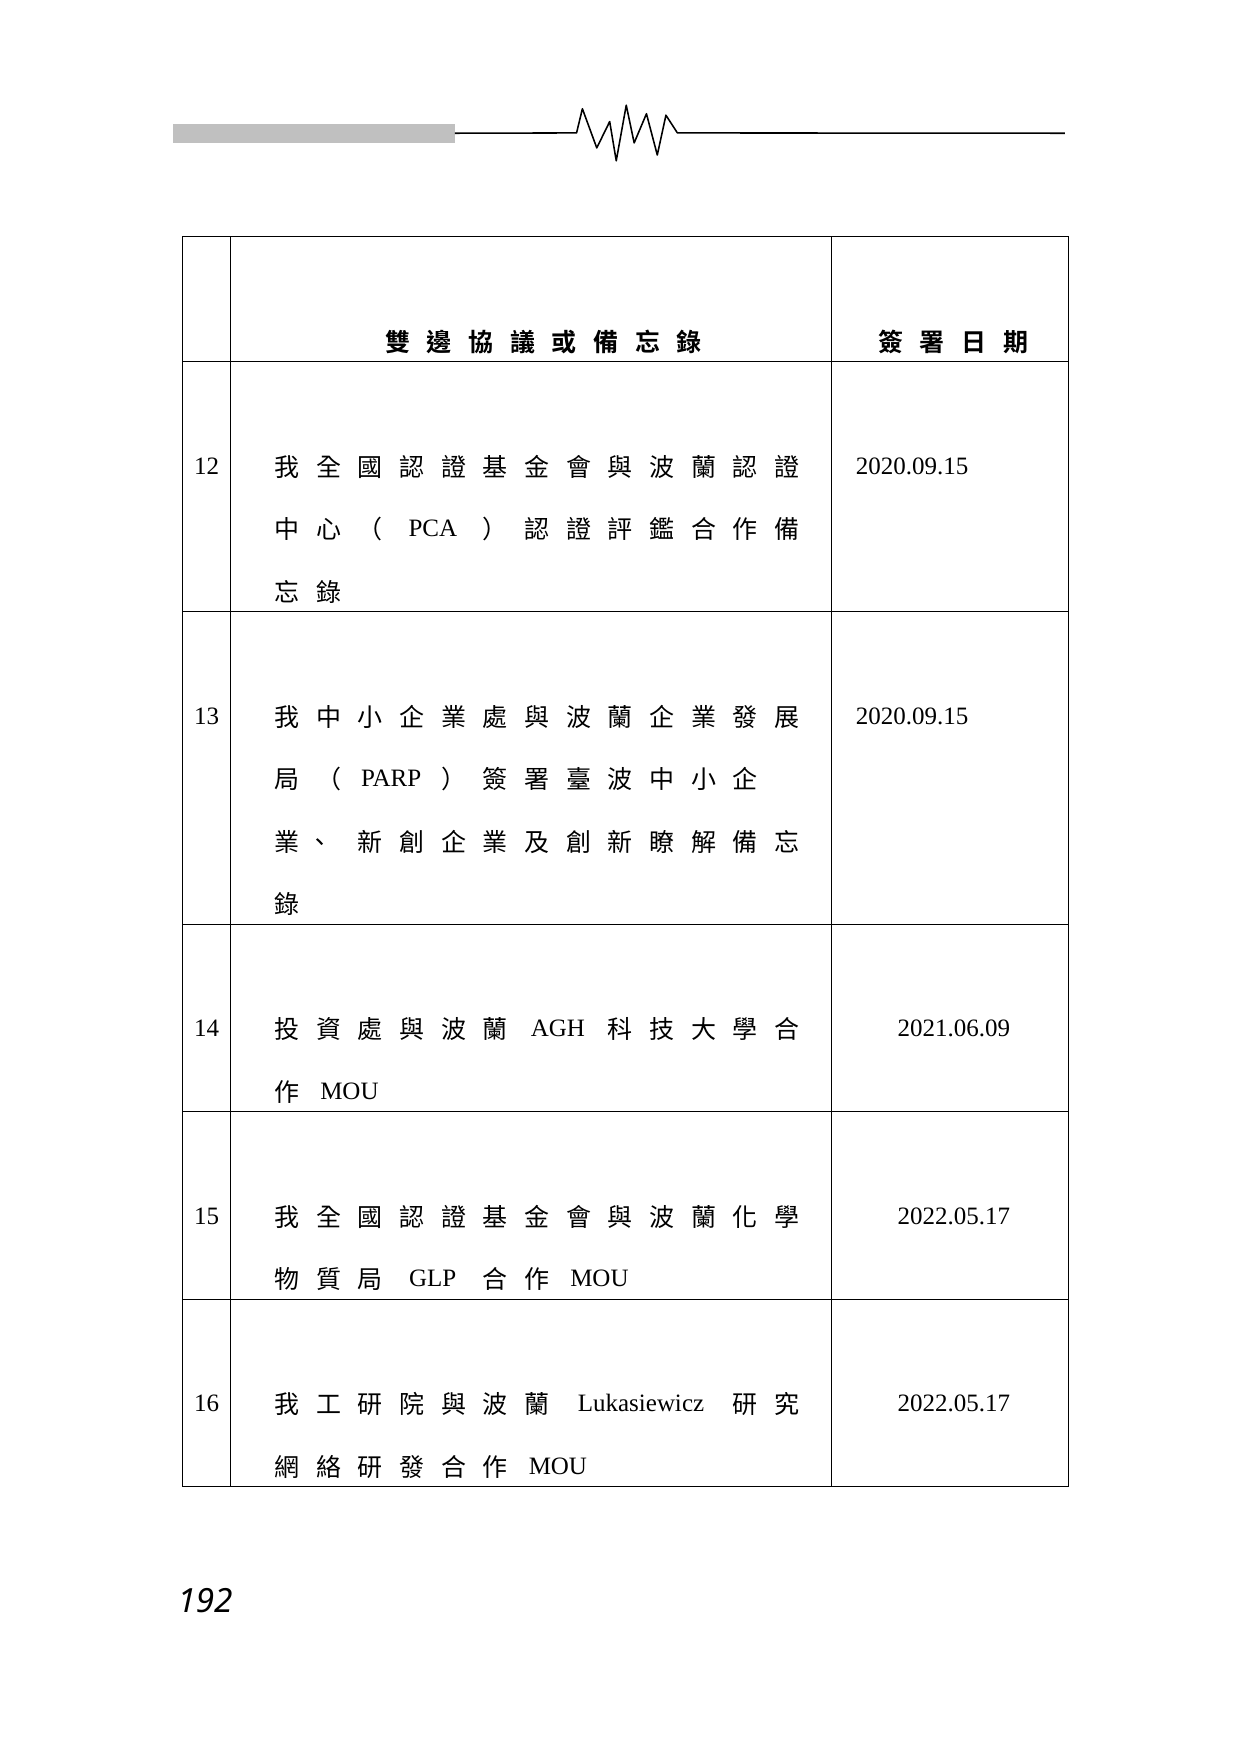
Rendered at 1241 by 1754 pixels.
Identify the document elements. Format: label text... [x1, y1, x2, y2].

table_cell 2020.09.15 [832, 612, 1068, 924]
table_cell 我全國認證基金會與波蘭化學物質局GLP合作MOU [231, 1112, 831, 1299]
table_cell 2022.05.17 [832, 1112, 1068, 1299]
table_cell 12 [183, 362, 230, 611]
table_cell 我工研院與波蘭Lukasiewicz研究網絡研發合作MOU [231, 1300, 831, 1486]
table_cell 14 [183, 925, 230, 1111]
table_cell 2020.09.15 [832, 362, 1068, 611]
table_cell 2022.05.17 [832, 1300, 1068, 1486]
table_cell 投資處與波蘭AGH科技大學合作MOU [231, 925, 831, 1111]
table_cell 我中小企業處與波蘭企業發展局（PARP）簽署臺波中小企業、新創企業及創新瞭解備忘錄 [231, 612, 831, 924]
table_header 雙邊協議或備忘錄 [231, 237, 831, 361]
table_cell 我全國認證基金會與波蘭認證中心（PCA）認證評鑑合作備忘錄 [231, 362, 831, 611]
table_cell 2021.06.09 [832, 925, 1068, 1111]
table_header [183, 237, 230, 361]
table_cell 13 [183, 612, 230, 924]
table_cell 15 [183, 1112, 230, 1299]
table_header 簽署日期 [832, 237, 1068, 361]
table_cell 16 [183, 1300, 230, 1486]
